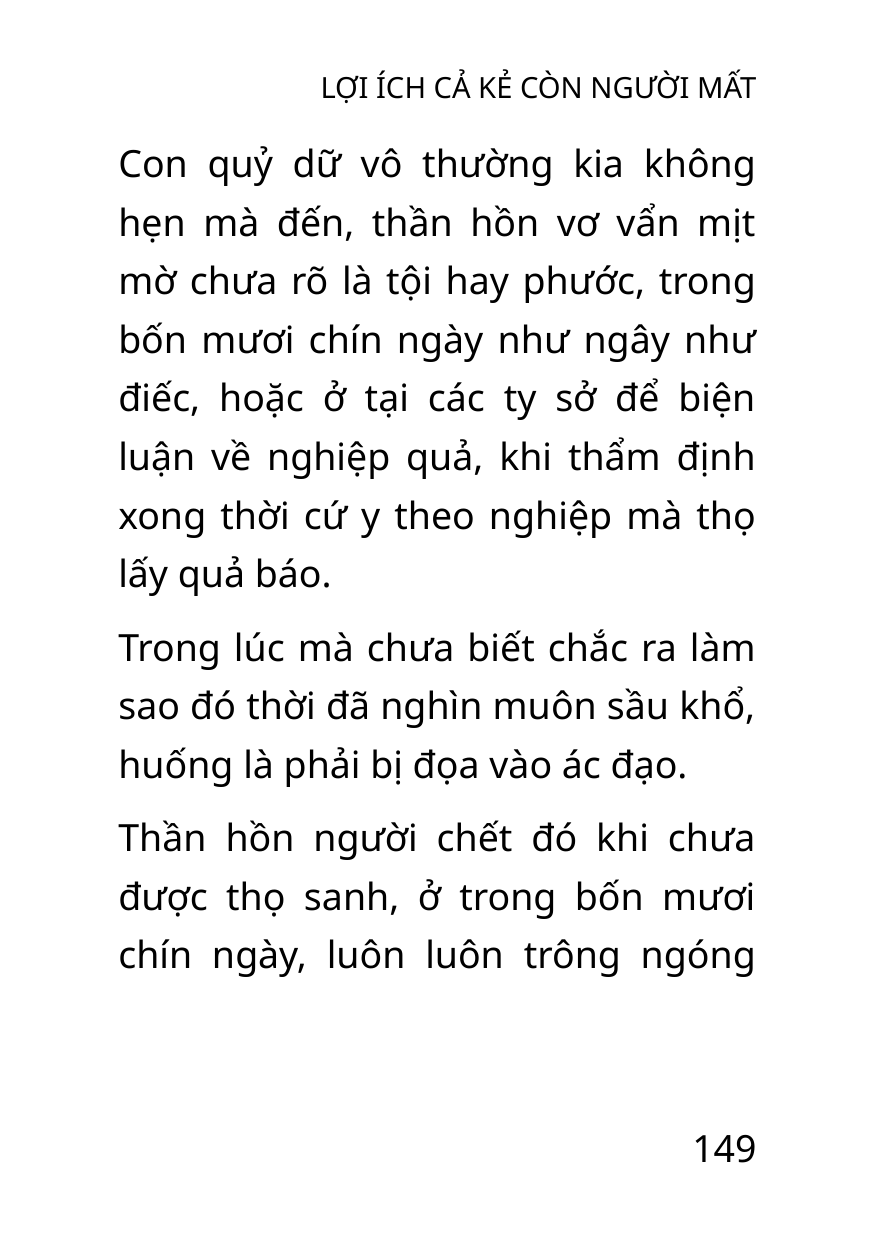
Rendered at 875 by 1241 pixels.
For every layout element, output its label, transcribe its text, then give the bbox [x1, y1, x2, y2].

text Trong lúc mà chưa biết chắc ra làm sao đó thời đã nghìn muôn sầu khổ, huống là phải bị đọa vào ác đạo. [118, 621, 756, 789]
text Con quỷ dữ vô thường kia không hẹn mà đến, thần hồn vơ vẩn mịt mờ chưa rõ là tội hay phước, trong bốn mươi chín ngày như ngây như điếc, hoặc ở tại các ty sở để biện luận về nghiệp quả, khi thẩm định xong thời cứ y theo nghiệp mà thọ lấy quả báo. [118, 137, 756, 599]
text Thần hồn người chết đó khi chưa được thọ sanh, ở trong bốn mươi chín ngày, luôn luôn trông ngóng [118, 811, 756, 980]
